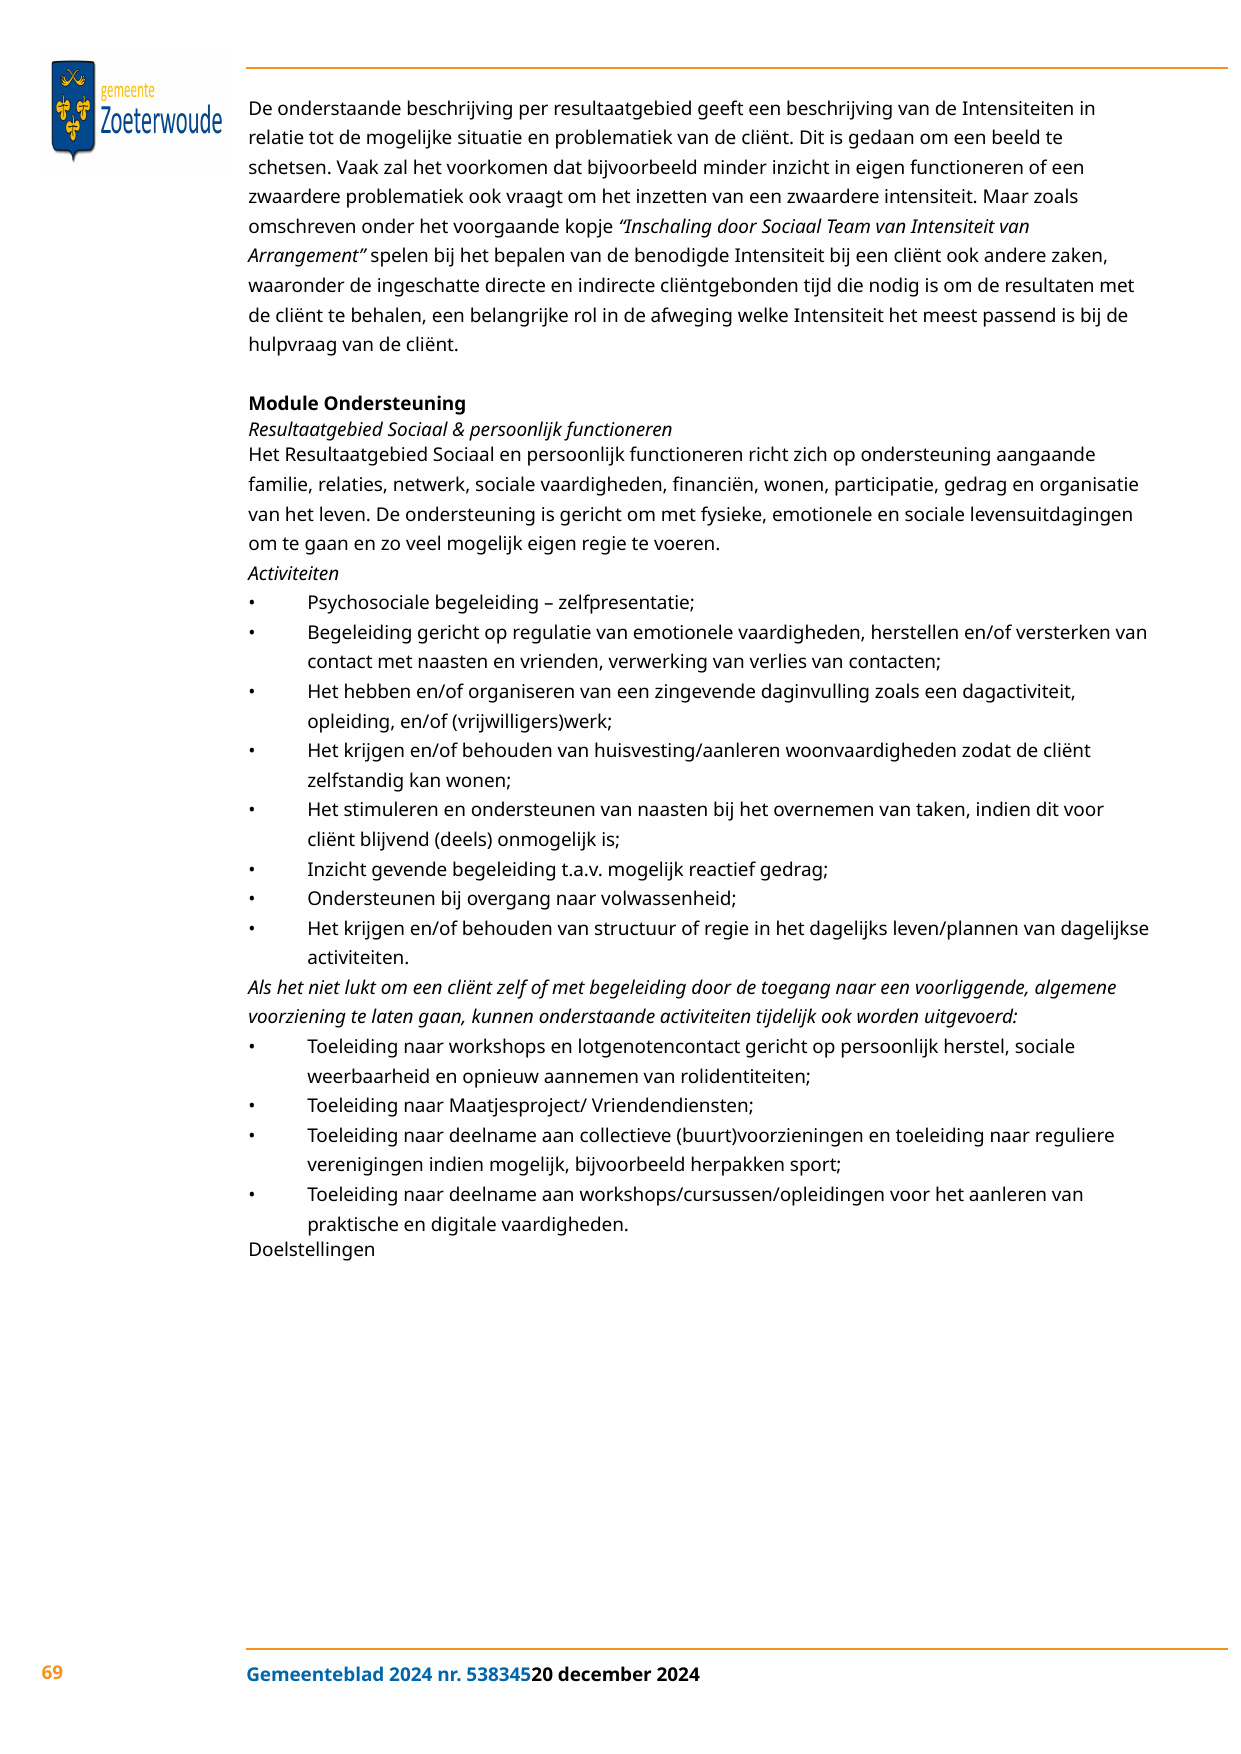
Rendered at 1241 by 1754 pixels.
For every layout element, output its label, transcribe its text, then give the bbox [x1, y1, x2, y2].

table_cell Doelstellingen [248, 1236, 1152, 1262]
table_cell Resultaatgebied Sociaal & persoonlijk functioneren [248, 416, 1152, 442]
picture [41, 47, 231, 172]
table_header De onderstaande beschrijving per resultaatgebied geeft een beschrijving van de Intensiteiten in relatie tot de mogelijke situatie en problematiek van de cliënt. Dit is gedaan om een beeld te schetsen. Vaak zal het voorkomen dat bijvoorbeeld minder inzicht in eigen functioneren of een zwaardere problematiek ook vraagt om het inzetten van een zwaardere intensiteit. Maar zoals omschreven onder het voorgaande kopje “Inschaling door Sociaal Team van Intensiteit van Arrangement” spelen bij het bepalen van de benodigde Intensiteit bij een cliënt ook andere zaken, waaronder de ingeschatte directe en indirecte cliëntgebonden tijd die nodig is om de resultaten met de cliënt te behalen, een belangrijke rol in de afweging welke Intensiteit het meest passend is bij de hulpvraag van de cliënt. [248, 95, 1152, 357]
table_header Module Ondersteuning [248, 390, 1152, 416]
table_cell Het Resultaatgebied Sociaal en persoonlijk functioneren richt zich op ondersteuning aangaande familie, relaties, netwerk, sociale vaardigheden, financiën, wonen, participatie, gedrag en organisatie van het leven. De ondersteuning is gericht om met fysieke, emotionele en sociale levensuitdagingen om te gaan en zo veel mogelijk eigen regie te voeren. Activiteiten Psychosociale begeleiding – zelfpresentatie; Begeleiding gericht op regulatie van emotionele vaardigheden, herstellen en/of versterken van contact met naasten en vrienden, verwerking van verlies van contacten; Het hebben en/of organiseren van een zingevende daginvulling zoals een dagactiviteit, opleiding, en/of (vrijwilligers)werk; Het krijgen en/of behouden van huisvesting/aanleren woonvaardigheden zodat de cliënt zelfstandig kan wonen; Het stimuleren en ondersteunen van naasten bij het overnemen van taken, indien dit voor cliënt blijvend (deels) onmogelijk is; Inzicht gevende begeleiding t.a.v. mogelijk reactief gedrag; Ondersteunen bij overgang naar volwassenheid; Het krijgen en/of behouden van structuur of regie in het dagelijks leven/plannen van dagelijkse activiteiten. Als het niet lukt om een cliënt zelf of met begeleiding door de toegang naar een voorliggende, algemene voorziening te laten gaan, kunnen onderstaande activiteiten tijdelijk ook worden uitgevoerd: Toeleiding naar workshops en lotgenotencontact gericht op persoonlijk herstel, sociale weerbaarheid en opnieuw aannemen van rolidentiteiten; Toeleiding naar Maatjesproject/ Vriendendiensten; Toeleiding naar deelname aan collectieve (buurt)voorzieningen en toeleiding naar reguliere verenigingen indien mogelijk, bijvoorbeeld herpakken sport; Toeleiding naar deelname aan workshops/cursussen/opleidingen voor het aanleren van praktische en digitale vaardigheden. [248, 442, 1152, 1236]
